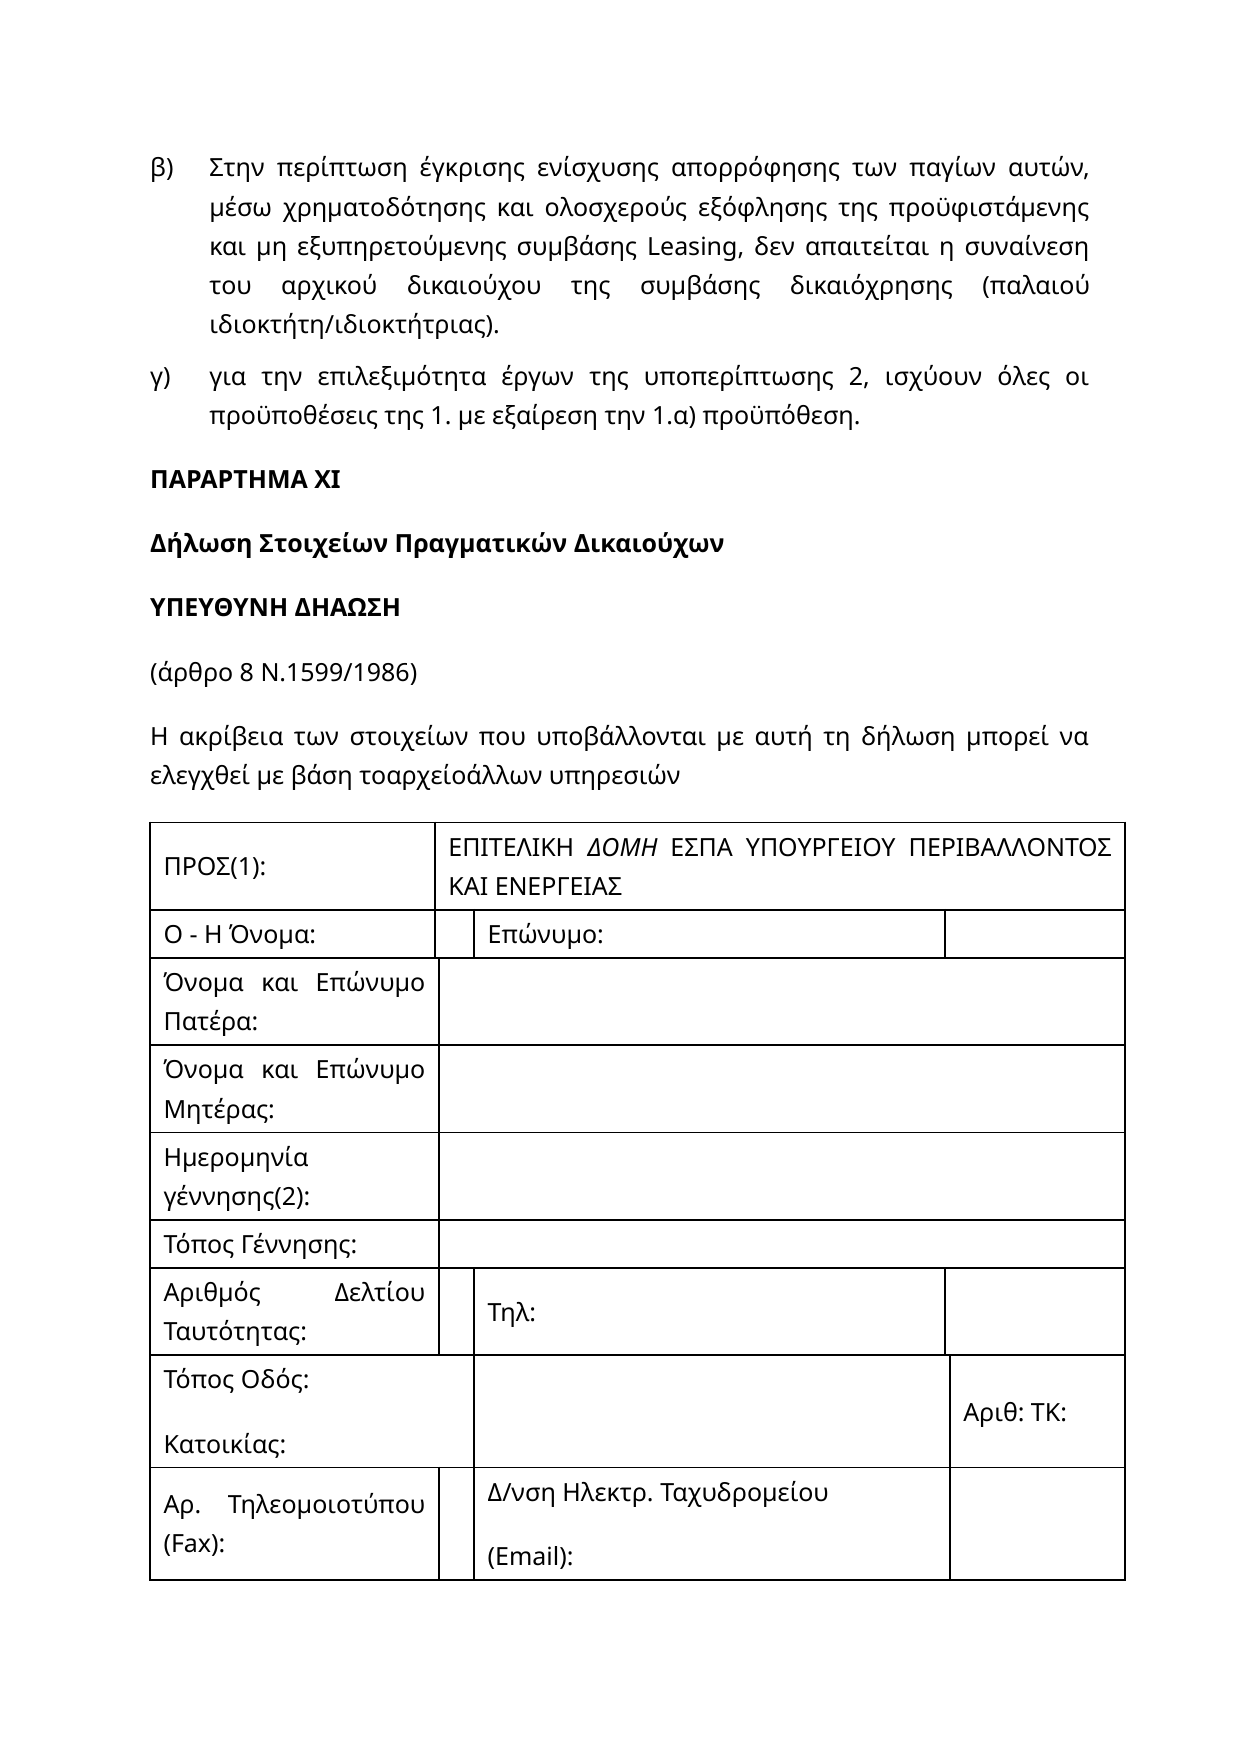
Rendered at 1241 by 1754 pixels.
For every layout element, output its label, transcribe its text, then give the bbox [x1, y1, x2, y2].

table_cell Όνομα και Επώνυμο Μητέρας: [151, 1046, 438, 1132]
table_cell [946, 1269, 1124, 1354]
table_cell [440, 1221, 1124, 1267]
table_cell Τηλ: [475, 1269, 944, 1354]
table_cell Δ/νση Ηλεκτρ. Ταχυδρομείου (Εmail): [475, 1468, 949, 1579]
table_cell Τόπος Οδός: Κατοικίας: [151, 1356, 473, 1467]
text (άρθρο 8 Ν.1599/1986) [150, 654, 1090, 688]
table_cell [946, 911, 1124, 957]
table_cell [475, 1356, 949, 1467]
table_header ΕΠΙΤΕΛΙΚΗ ΔΟΜΗ ΕΣΠΑ ΥΠΟΥΡΓΕΙΟΥ ΠΕΡΙΒΑΛΛΟΝΤΟΣ ΚΑΙ ΕΝΕΡΓΕΙΑΣ [436, 823, 1124, 909]
table_cell [440, 1468, 473, 1579]
table_cell [440, 959, 1124, 1044]
table_cell [440, 1046, 1124, 1132]
text ΠΑΡΑΡΤΗΜΑ XI [150, 462, 1090, 496]
table_cell [440, 1133, 1124, 1219]
table_cell Επώνυμο: [475, 911, 944, 957]
text Δήλωση Στοιχείων Πραγματικών Δικαιούχων [150, 526, 1090, 560]
list γ) για την επιλεξιμότητα έργων της υποπερίπτωσης 2, ισχύουν όλες οι προϋποθέσεις της 1. με εξαίρεση την 1.α) προϋπόθεση. [150, 358, 1090, 432]
table_cell Ο - Η Όνομα: [151, 911, 434, 957]
table_cell [951, 1468, 1124, 1579]
table_cell [440, 1269, 473, 1354]
table_cell Ημερομηνία γέννησης(2): [151, 1133, 438, 1219]
list β) Στην περίπτωση έγκρισης ενίσχυσης απορρόφησης των παγίων αυτών, μέσω χρηματοδότησης και ολοσχερούς εξόφλησης της προϋφιστάμενης και μη εξυπηρετούμενης συμβάσης Leasing, δεν απαιτείται η συναίνεση του αρχικού δικαιούχου της συμβάσης δικαιόχρησης (παλαιού ιδιοκτήτη/ιδιοκτήτριας). [150, 150, 1090, 341]
table_cell Όνομα και Επώνυμο Πατέρα: [151, 959, 438, 1044]
table_cell Αριθμός Δελτίου Ταυτότητας: [151, 1269, 438, 1354]
table_cell Αρ. Τηλεομοιοτύπου (Fax): [151, 1468, 438, 1579]
table_cell [436, 911, 473, 957]
table_cell Τόπος Γέννησης: [151, 1221, 438, 1267]
table_cell Αριθ: ΤΚ: [951, 1356, 1124, 1467]
text ΥΠΕΥΘΥΝΗ ΔΗΑΩΣΗ [150, 590, 1090, 624]
text Η ακρίβεια των στοιχείων που υποβάλλονται με αυτή τη δήλωση μπορεί να ελεγχθεί με βάση τοαρχείοάλλων υπηρεσιών [150, 718, 1090, 792]
table_header ΠΡΟΣ(1): [151, 823, 434, 909]
